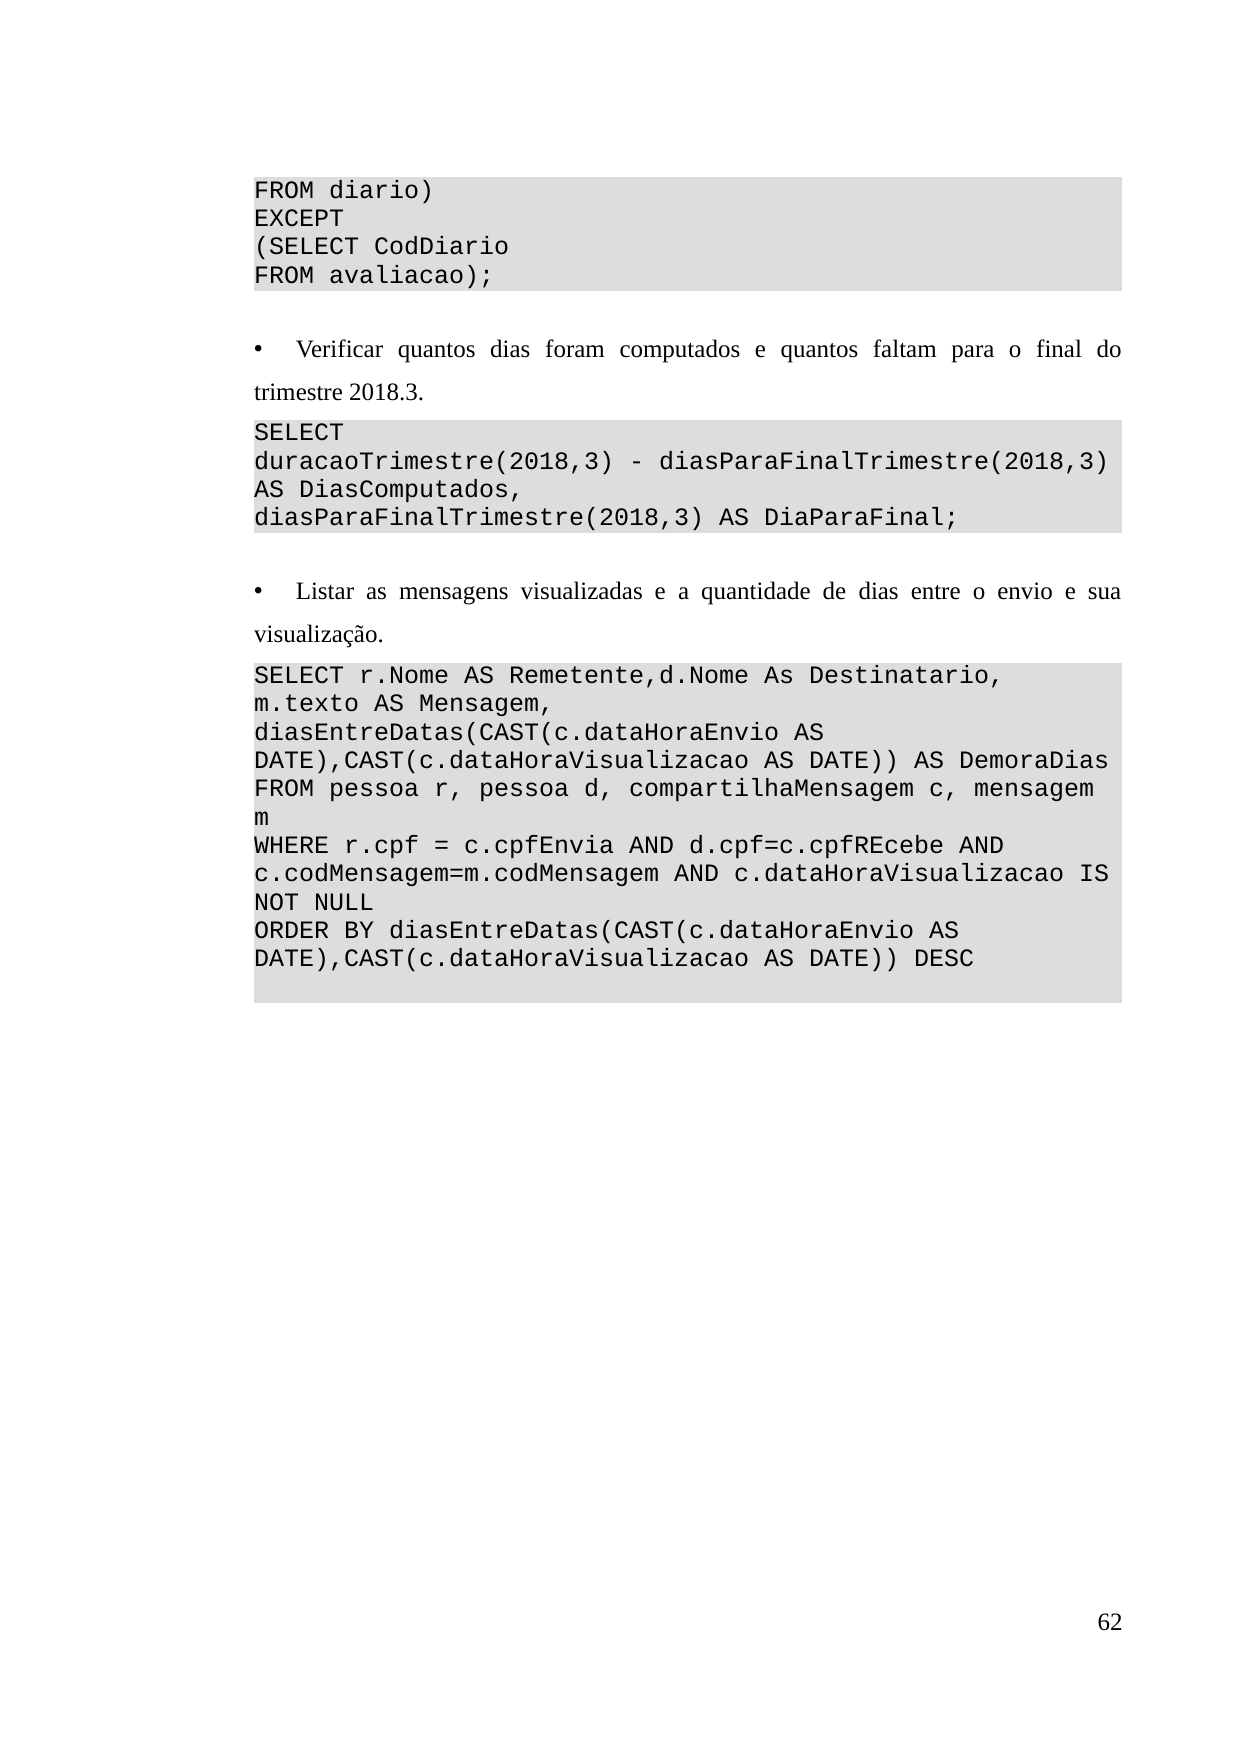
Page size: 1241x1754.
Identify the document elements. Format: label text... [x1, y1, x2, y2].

text FROM pessoa r, pessoa d, compartilhaMensagem c, mensagem m [254, 776, 1122, 833]
list Listar as mensagens visualizadas e a quantidade de dias entre o envio e sua visualização. [254, 576, 1122, 648]
text diasParaFinalTrimestre(2018,3) AS DiaParaFinal; [254, 505, 1122, 533]
text (SELECT CodDiario [254, 234, 1122, 262]
text diasEntreDatas(CAST(c.dataHoraEnvio AS DATE),CAST(c.dataHoraVisualizacao AS DATE)) AS DemoraDias [254, 719, 1122, 776]
text WHERE r.cpf = c.cpfEnvia AND d.cpf=c.cpfREcebe AND c.codMensagem=m.codMensagem AND c.dataHoraVisualizacao IS NOT NULL [254, 833, 1122, 918]
text SELECT r.Nome AS Remetente,d.Nome As Destinatario, m.texto AS Mensagem, [254, 663, 1122, 719]
text SELECT [254, 420, 1122, 448]
text ORDER BY diasEntreDatas(CAST(c.dataHoraEnvio AS DATE),CAST(c.dataHoraVisualizacao AS DATE)) DESC [254, 918, 1122, 974]
text FROM avaliacao); [254, 262, 1122, 291]
text EXCEPT [254, 206, 1122, 234]
list Verificar quantos dias foram computados e quantos faltam para o final do trimestre 2018.3. [254, 334, 1122, 406]
text FROM diario) [254, 177, 1122, 206]
text duracaoTrimestre(2018,3) - diasParaFinalTrimestre(2018,3) AS DiasComputados, [254, 448, 1122, 505]
